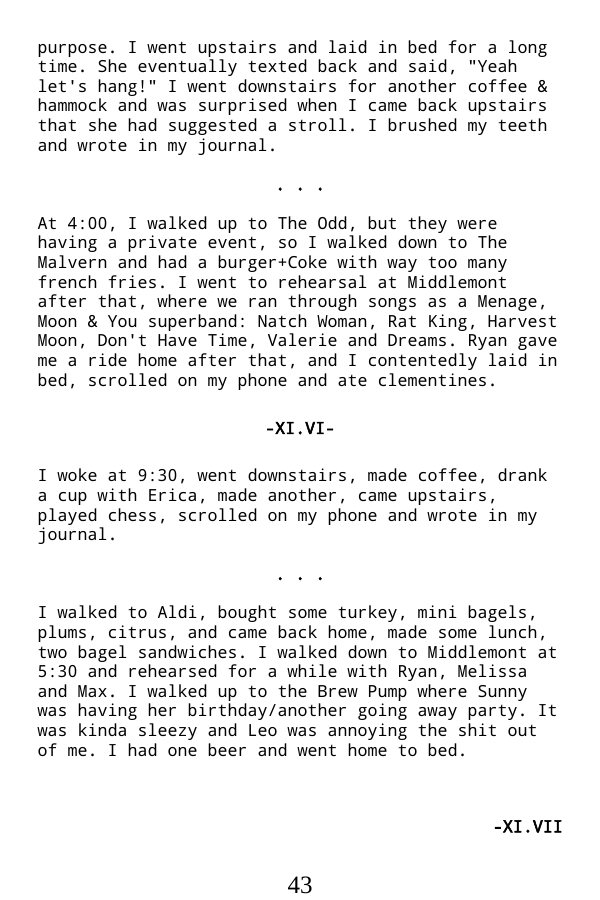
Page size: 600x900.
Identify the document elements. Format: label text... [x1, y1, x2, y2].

text -XI.VI- [37, 418, 562, 438]
text At 4:00, I walked up to The Odd, but they were having a private event, so I walked down to The Malvern and had a burger+Coke with way too many french fries. I went to rehearsal at Middlemont after that, where we ran through songs as a Menage, Moon & You superband: Natch Woman, Rat King, Harvest Moon, Don't Have Time, Valerie and Dreams. Ryan gave me a ride home after that, and I contentedly laid in bed, scrolled on my phone and ate clementines. [37, 214, 562, 390]
text I walked to Aldi, bought some turkey, mini bagels, plums, citrus, and came back home, made some lunch, two bagel sandwiches. I walked down to Middlemont at 5:30 and rehearsed for a while with Ryan, Melissa and Max. I walked up to the Brew Pump where Sunny was having her birthday/another going away party. It was kinda sleezy and Leo was annoying the shit out of me. I had one beer and went home to bed. [37, 603, 562, 760]
text I woke at 9:30, went downstairs, made coffee, drank a cup with Erica, made another, came upstairs, played chess, scrolled on my phone and wrote in my journal. [37, 466, 562, 544]
text -XI.VII [37, 817, 562, 836]
text . . . [37, 564, 562, 584]
text purpose. I went upstairs and laid in bed for a long time. She eventually texted back and said, "Yeah let's hang!" I went downstairs for another coffee & hammock and was surprised when I came back upstairs that she had suggested a stroll. I brushed my teeth and wrote in my journal. [37, 37, 562, 155]
text . . . [37, 174, 562, 194]
